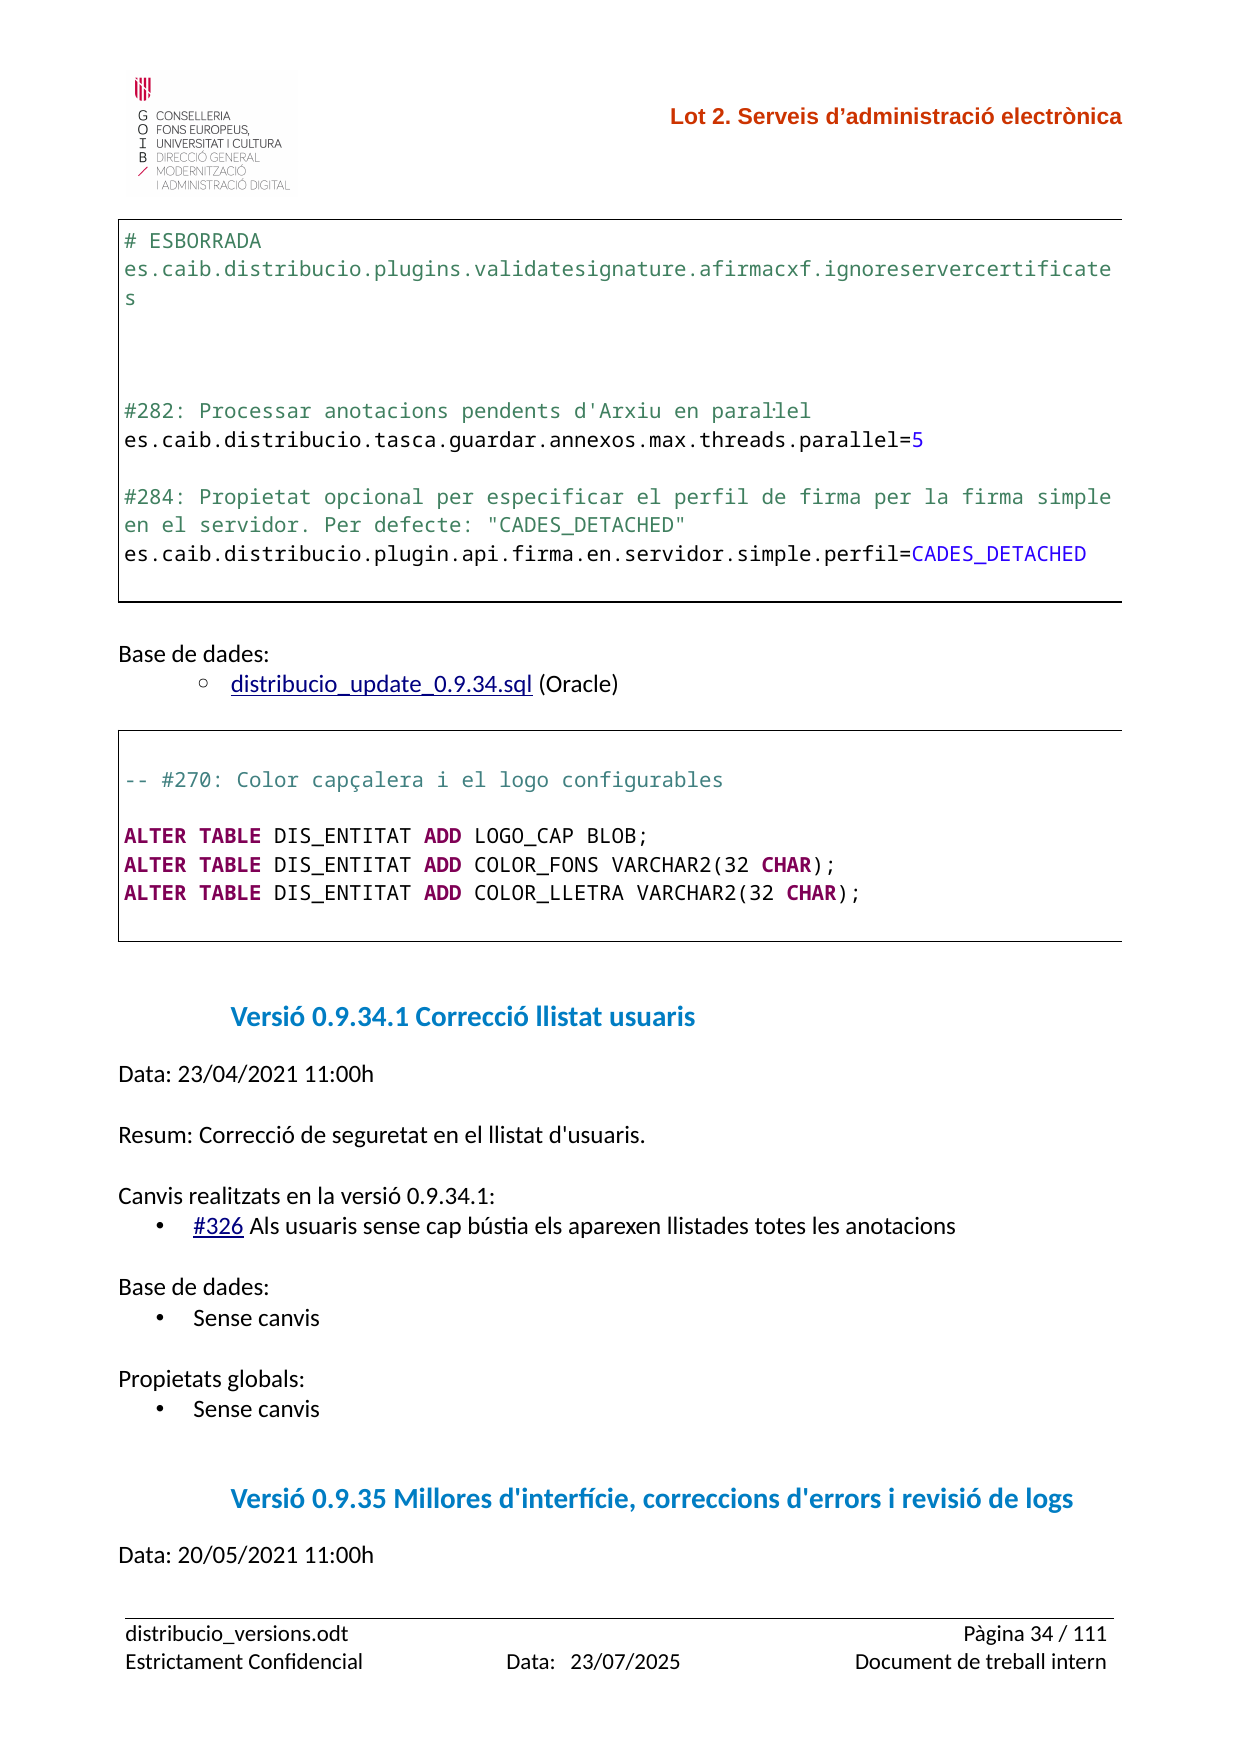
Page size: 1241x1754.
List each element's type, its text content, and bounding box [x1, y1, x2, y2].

text Resum: Correcció de seguretat en el llistat d'usuaris. [118, 1119, 1122, 1149]
text Canvis realitzats en la versió 0.9.34.1: [118, 1180, 1122, 1210]
text Base de dades: [118, 638, 1122, 668]
list distribucio_update_0.9.34.sql (Oracle) [193, 668, 1122, 699]
text Data: 23/04/2021 11:00h [118, 1058, 1122, 1088]
table_header -- #270: Color capçalera i el logo configurables ALTER TABLE DIS_ENTITAT ADD LOGO_CAP BLOB; ALTER TABLE DIS_ENTITAT ADD COLOR_FONS VARCHAR2(32 CHAR); ALTER TABLE DIS_ENTITAT ADD COLOR_LLETRA VARCHAR2(32 CHAR); [119, 731, 1122, 941]
subtitle Versió 0.9.34.1 Correcció llistat usuaris [153, 998, 1122, 1034]
list Sense canvis [156, 1393, 1122, 1424]
text Data: 20/05/2021 11:00h [118, 1539, 1122, 1570]
list #326 Als usuaris sense cap bústia els aparexen llistades totes les anotacions [156, 1210, 1122, 1241]
picture [126, 70, 299, 197]
list Sense canvis [156, 1302, 1122, 1332]
text Base de dades: [118, 1271, 1122, 1302]
table_header # ESBORRADA es.caib.distribucio.plugins.validatesignature.afirmacxf.ignoreservercertificates #282: Processar anotacions pendents d'Arxiu en paral·lel es.caib.distribucio.tasca.guardar.annexos.max.threads.parallel=5 #284: Propietat opcional per especificar el perfil de firma per la firma simple en el servidor. Per defecte: "CADES_DETACHED" es.caib.distribucio.plugin.api.firma.en.servidor.simple.perfil=CADES_DETACHED [119, 220, 1122, 601]
subtitle Versió 0.9.35 Millores d'interfície, correccions d'errors i revisió de logs [153, 1480, 1122, 1516]
text Propietats globals: [118, 1363, 1122, 1393]
